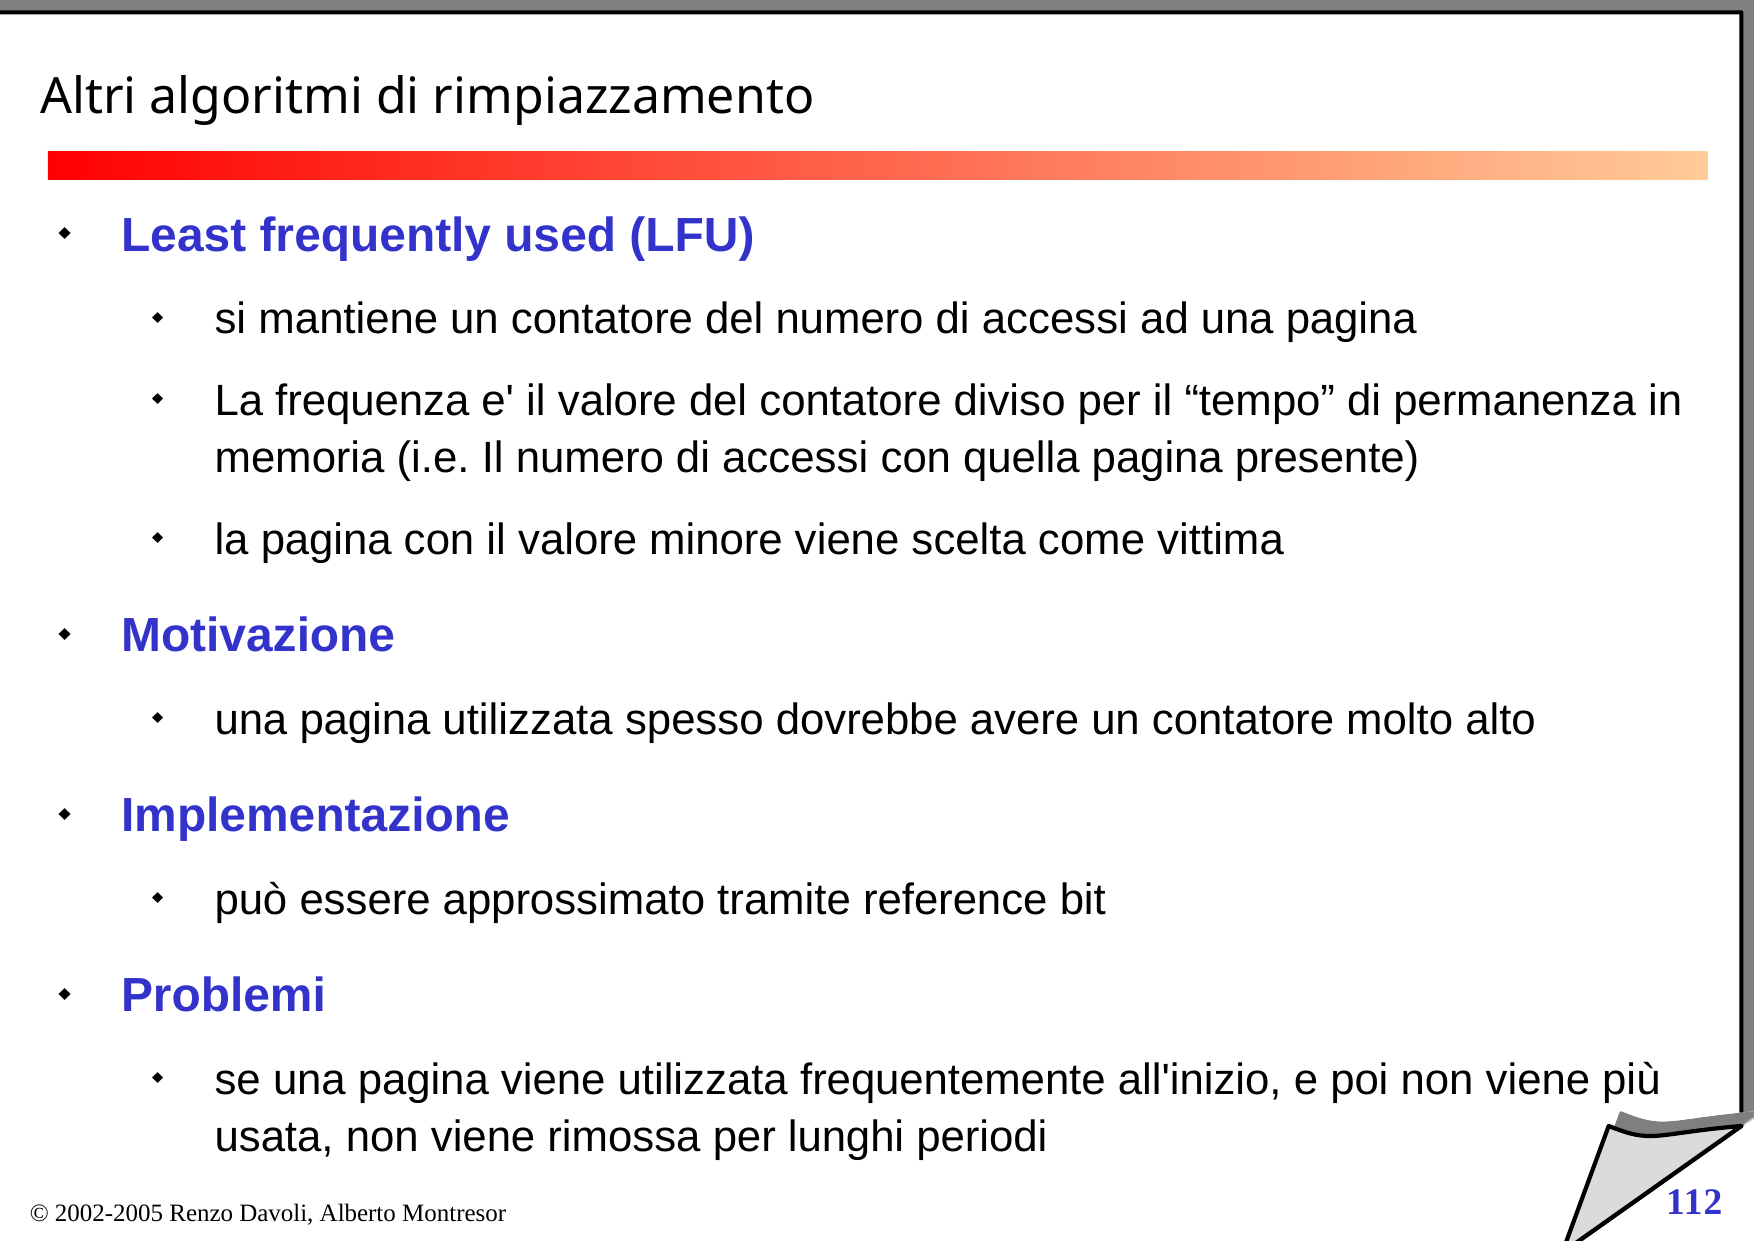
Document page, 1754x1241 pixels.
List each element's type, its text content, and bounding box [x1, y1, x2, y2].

title Altri algoritmi di rimpiazzamento [40, 49, 1714, 144]
text_box MMU [750, 152, 754, 179]
list Least frequently used (LFU) si mantiene un contatore del numero di accessi ad una pagina La frequenza e' il valore del contatore diviso per il “tempo” di permanenza in memoria (i.e. Il numero di accessi con quella pagina presente) la pagina con il valore minore viene scelta come vittima Motivazione una pagina utilizzata spesso dovrebbe avere un contatore molto alto Implementazione può essere approssimato tramite reference bit Problemi se una pagina viene utilizzata frequentemente all'inizio, e poi non viene più usata, non viene rimossa per lunghi periodi [58, 206, 1696, 1167]
